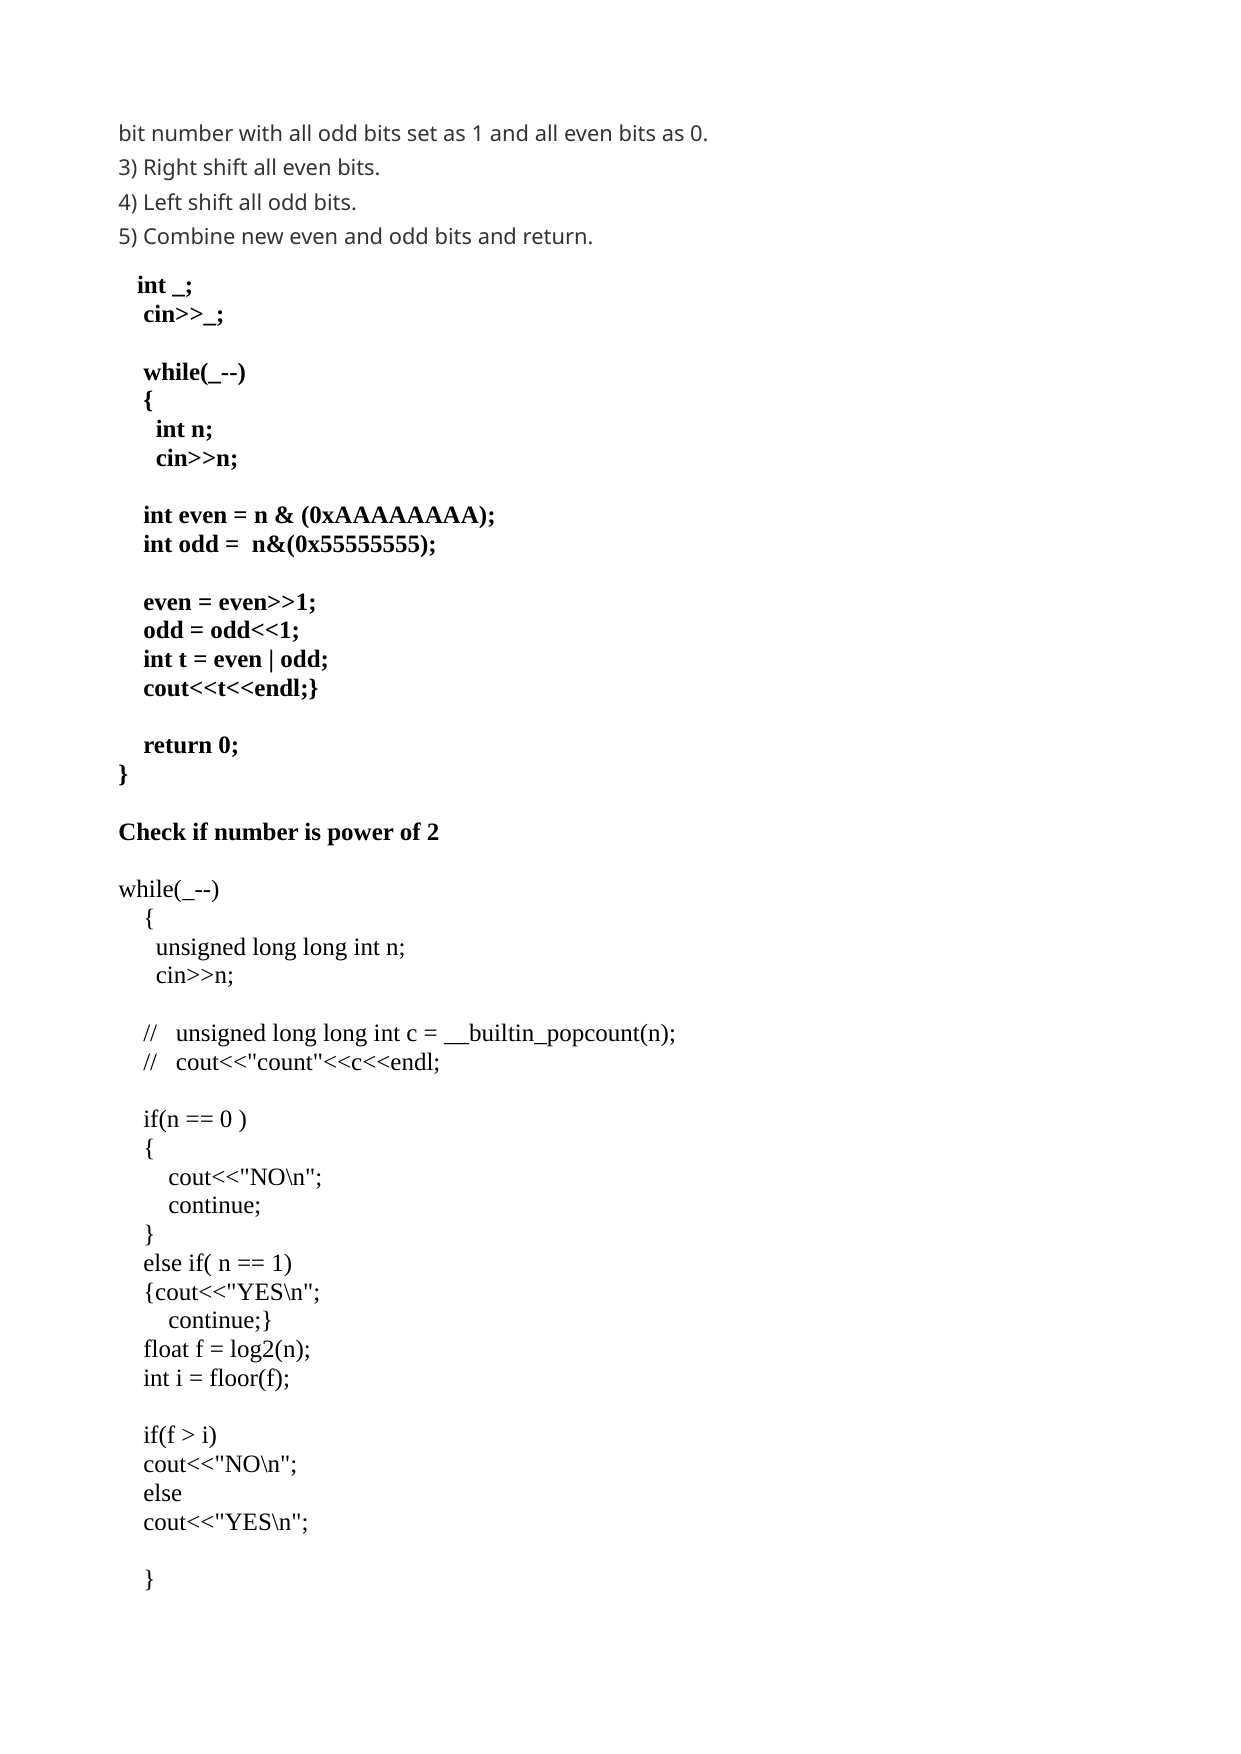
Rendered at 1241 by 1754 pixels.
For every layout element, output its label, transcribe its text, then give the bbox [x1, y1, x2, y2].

text cout<<t<<endl;} [118, 673, 1122, 702]
text { [118, 1133, 1122, 1162]
text even = even>>1; [118, 587, 1122, 615]
text cout<<"NO\n"; [118, 1162, 1122, 1190]
text if(f > i) [118, 1420, 1122, 1449]
text else [118, 1478, 1122, 1507]
text while(_--) [118, 357, 1122, 385]
text cin>>n; [118, 960, 1122, 989]
text { [118, 385, 1122, 414]
text float f = log2(n); [118, 1334, 1122, 1363]
text cout<<"YES\n"; [118, 1507, 1122, 1535]
text if(n == 0 ) [118, 1104, 1122, 1133]
text // cout<<"count"<<c<<endl; [118, 1047, 1122, 1075]
text {cout<<"YES\n"; [118, 1277, 1122, 1305]
text int _; [118, 270, 1122, 299]
text cin>>n; [118, 443, 1122, 472]
text } [118, 1219, 1122, 1248]
text while(_--) [118, 874, 1122, 903]
text int odd = n&(0x55555555); [118, 529, 1122, 558]
text { [118, 903, 1122, 932]
text continue;} [118, 1305, 1122, 1334]
text int even = n & (0xAAAAAAAA); [118, 500, 1122, 529]
text // unsigned long long int c = __builtin_popcount(n); [118, 1018, 1122, 1047]
text bit number with all odd bits set as 1 and all even bits as 0. 3) Right shift all even bits. 4) Left shift all odd bits. 5) Combine new even and odd bits and return. [118, 118, 1122, 250]
text int n; [118, 414, 1122, 443]
text int t = even | odd; [118, 644, 1122, 673]
text } [118, 1564, 1122, 1593]
text cout<<"NO\n"; [118, 1449, 1122, 1478]
text int i = floor(f); [118, 1363, 1122, 1392]
text odd = odd<<1; [118, 615, 1122, 644]
text return 0; [118, 730, 1122, 759]
text unsigned long long int n; [118, 932, 1122, 960]
text } [118, 759, 1122, 788]
text else if( n == 1) [118, 1248, 1122, 1277]
text cin>>_; [118, 299, 1122, 328]
text Check if number is power of 2 [118, 817, 1122, 845]
text continue; [118, 1190, 1122, 1219]
